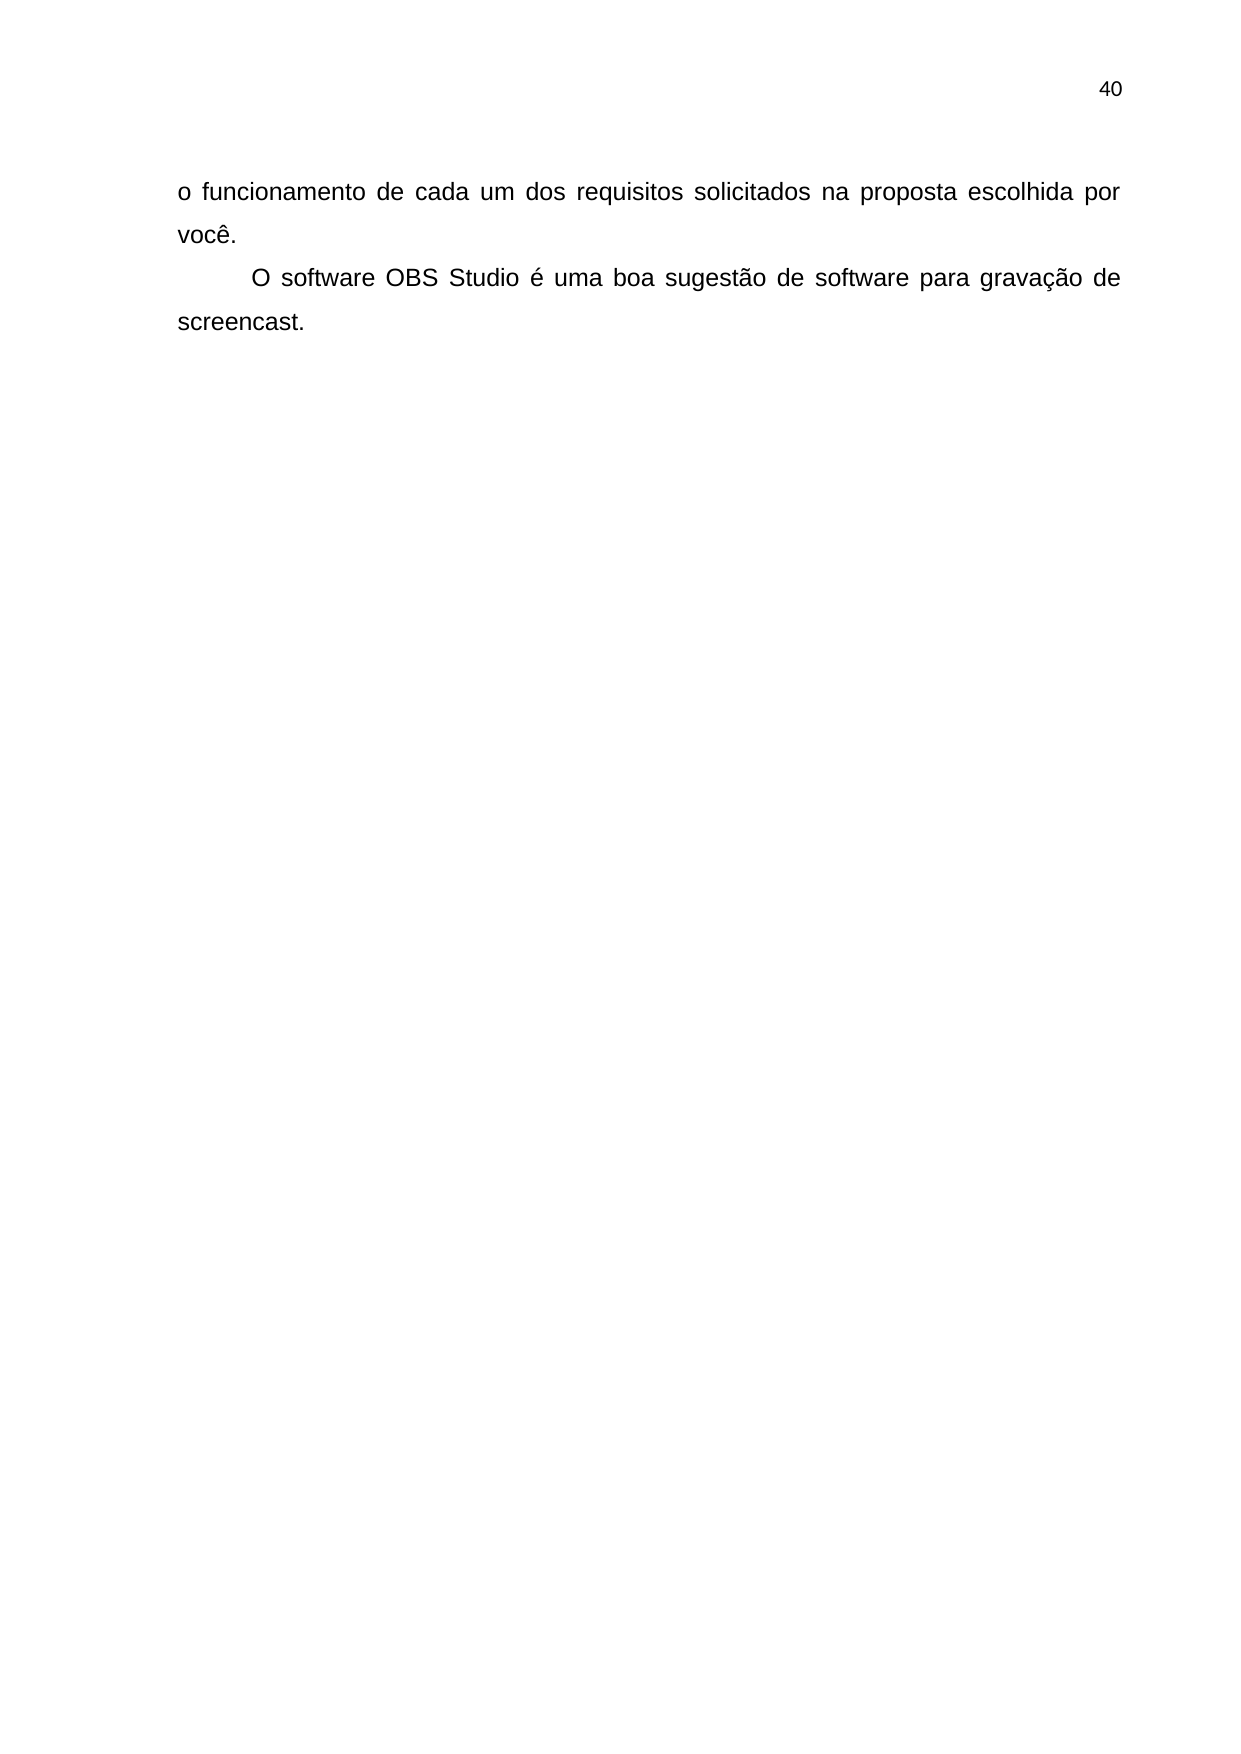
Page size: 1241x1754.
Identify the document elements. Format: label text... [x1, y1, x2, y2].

text O software OBS Studio é uma boa sugestão de software para gravação de screencast. [177, 263, 1122, 335]
text o funcionamento de cada um dos requisitos solicitados na proposta escolhida por você. [177, 177, 1122, 249]
